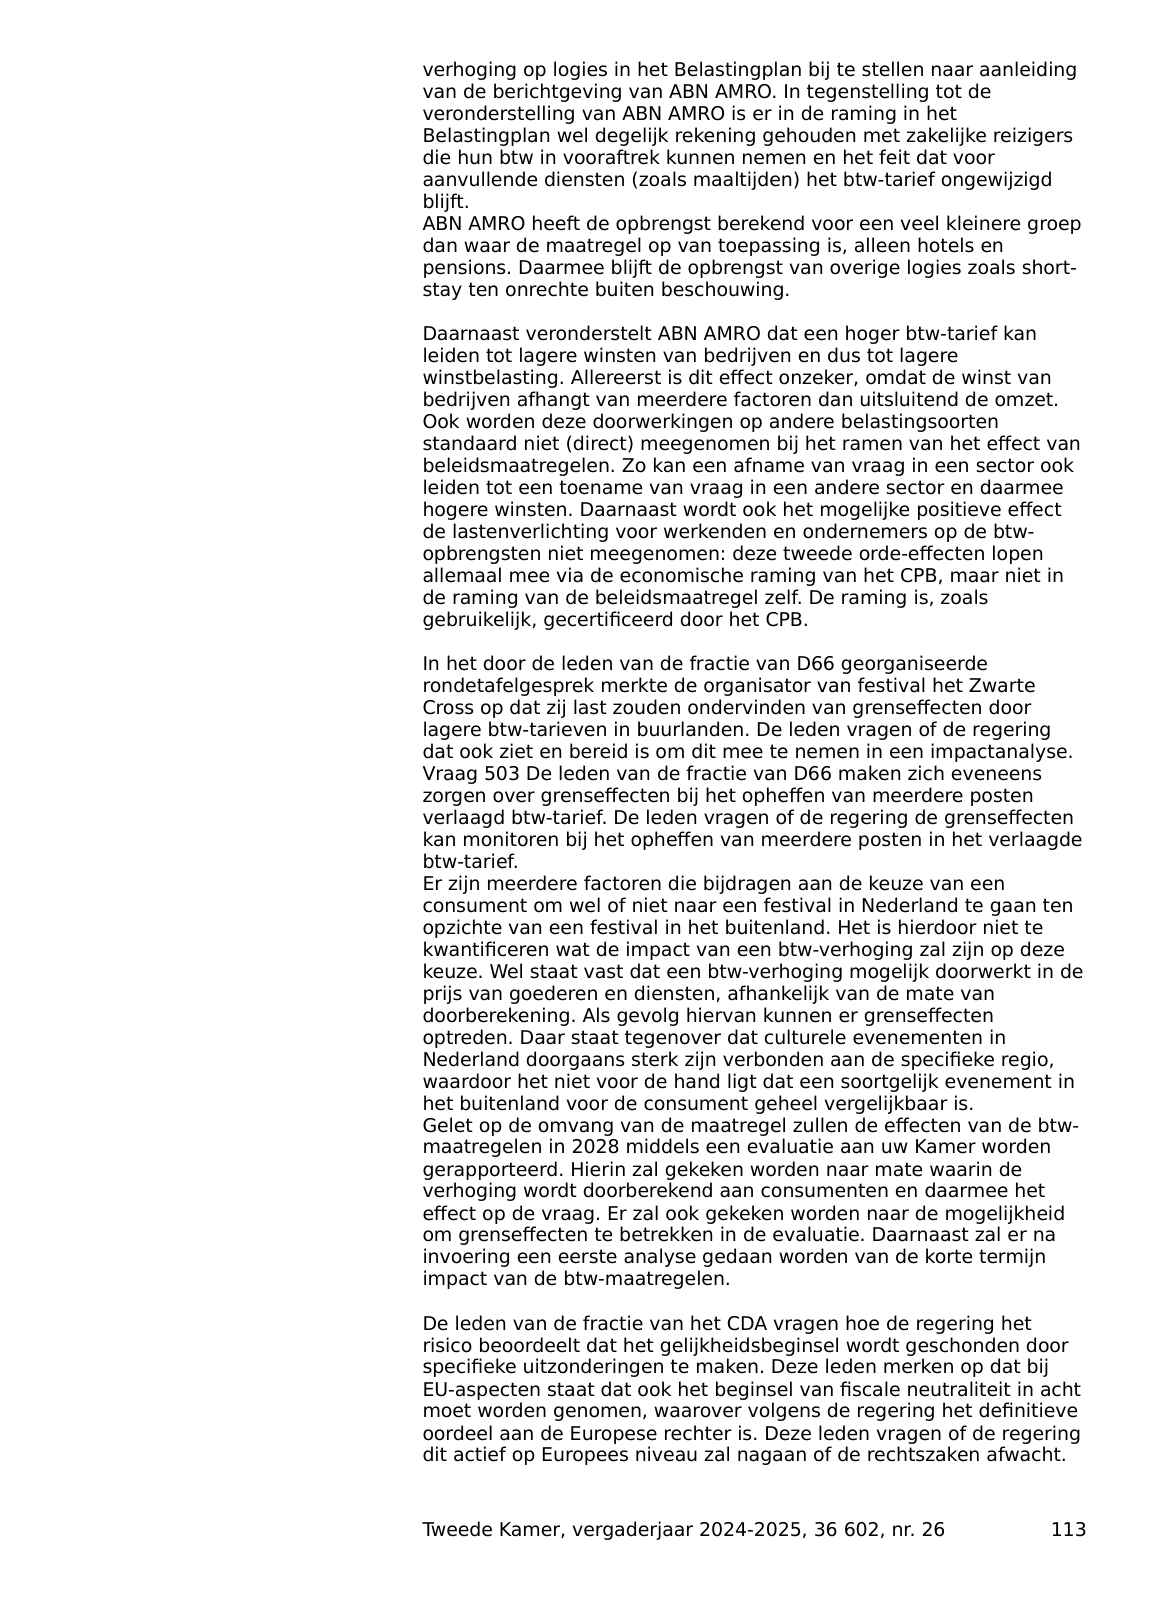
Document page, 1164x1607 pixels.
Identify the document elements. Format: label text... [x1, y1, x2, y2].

text verhoging op logies in het Belastingplan bij te stellen naar aanleiding van de berichtgeving van ABN AMRO. In tegenstelling tot de veronderstelling van ABN AMRO is er in de raming in het Belastingplan wel degelijk rekening gehouden met zakelijke reizigers die hun btw in vooraftrek kunnen nemen en het feit dat voor aanvullende diensten (zoals maaltijden) het btw-tarief ongewijzigd blijft. [422, 59, 1087, 213]
text Daarnaast veronderstelt ABN AMRO dat een hoger btw-tarief kan leiden tot lagere winsten van bedrijven en dus tot lagere winstbelasting. Allereerst is dit effect onzeker, omdat de winst van bedrijven afhangt van meerdere factoren dan uitsluitend de omzet. Ook worden deze doorwerkingen op andere belastingsoorten standaard niet (direct) meegenomen bij het ramen van het effect van beleidsmaatregelen. Zo kan een afname van vraag in een sector ook leiden tot een toename van vraag in een andere sector en daarmee hogere winsten. Daarnaast wordt ook het mogelijke positieve effect de lastenverlichting voor werkenden en ondernemers op de btw-opbrengsten niet meegenomen: deze tweede orde-effecten lopen allemaal mee via de economische raming van het CPB, maar niet in de raming van de beleidsmaatregel zelf. De raming is, zoals gebruikelijk, gecertificeerd door het CPB. [422, 323, 1087, 631]
text Er zijn meerdere factoren die bijdragen aan de keuze van een consument om wel of niet naar een festival in Nederland te gaan ten opzichte van een festival in het buitenland. Het is hierdoor niet te kwantificeren wat de impact van een btw-verhoging zal zijn op deze keuze. Wel staat vast dat een btw-verhoging mogelijk doorwerkt in de prijs van goederen en diensten, afhankelijk van de mate van doorberekening. Als gevolg hiervan kunnen er grenseffecten optreden. Daar staat tegenover dat culturele evenementen in Nederland doorgaans sterk zijn verbonden aan de specifieke regio, waardoor het niet voor de hand ligt dat een soortgelijk evenement in het buitenland voor de consument geheel vergelijkbaar is. [422, 873, 1087, 1114]
text De leden van de fractie van het CDA vragen hoe de regering het risico beoordeelt dat het gelijkheidsbeginsel wordt geschonden door specifieke uitzonderingen te maken. Deze leden merken op dat bij EU-aspecten staat dat ook het beginsel van fiscale neutraliteit in acht moet worden genomen, waarover volgens de regering het definitieve oordeel aan de Europese rechter is. Deze leden vragen of de regering dit actief op Europees niveau zal nagaan of de rechtszaken afwacht. [422, 1312, 1087, 1466]
text ABN AMRO heeft de opbrengst berekend voor een veel kleinere groep dan waar de maatregel op van toepassing is, alleen hotels en pensions. Daarmee blijft de opbrengst van overige logies zoals short-stay ten onrechte buiten beschouwing. [422, 213, 1087, 301]
text Gelet op de omvang van de maatregel zullen de effecten van de btw-maatregelen in 2028 middels een evaluatie aan uw Kamer worden gerapporteerd. Hierin zal gekeken worden naar mate waarin de verhoging wordt doorberekend aan consumenten en daarmee het effect op de vraag. Er zal ook gekeken worden naar de mogelijkheid om grenseffecten te betrekken in de evaluatie. Daarnaast zal er na invoering een eerste analyse gedaan worden van de korte termijn impact van de btw-maatregelen. [422, 1114, 1087, 1290]
text In het door de leden van de fractie van D66 georganiseerde rondetafelgesprek merkte de organisator van festival het Zwarte Cross op dat zij last zouden ondervinden van grenseffecten door lagere btw-tarieven in buurlanden. De leden vragen of de regering dat ook ziet en bereid is om dit mee te nemen in een impactanalyse. Vraag 503 De leden van de fractie van D66 maken zich eveneens zorgen over grenseffecten bij het opheffen van meerdere posten verlaagd btw-tarief. De leden vragen of de regering de grenseffecten kan monitoren bij het opheffen van meerdere posten in het verlaagde btw-tarief. [422, 653, 1087, 873]
